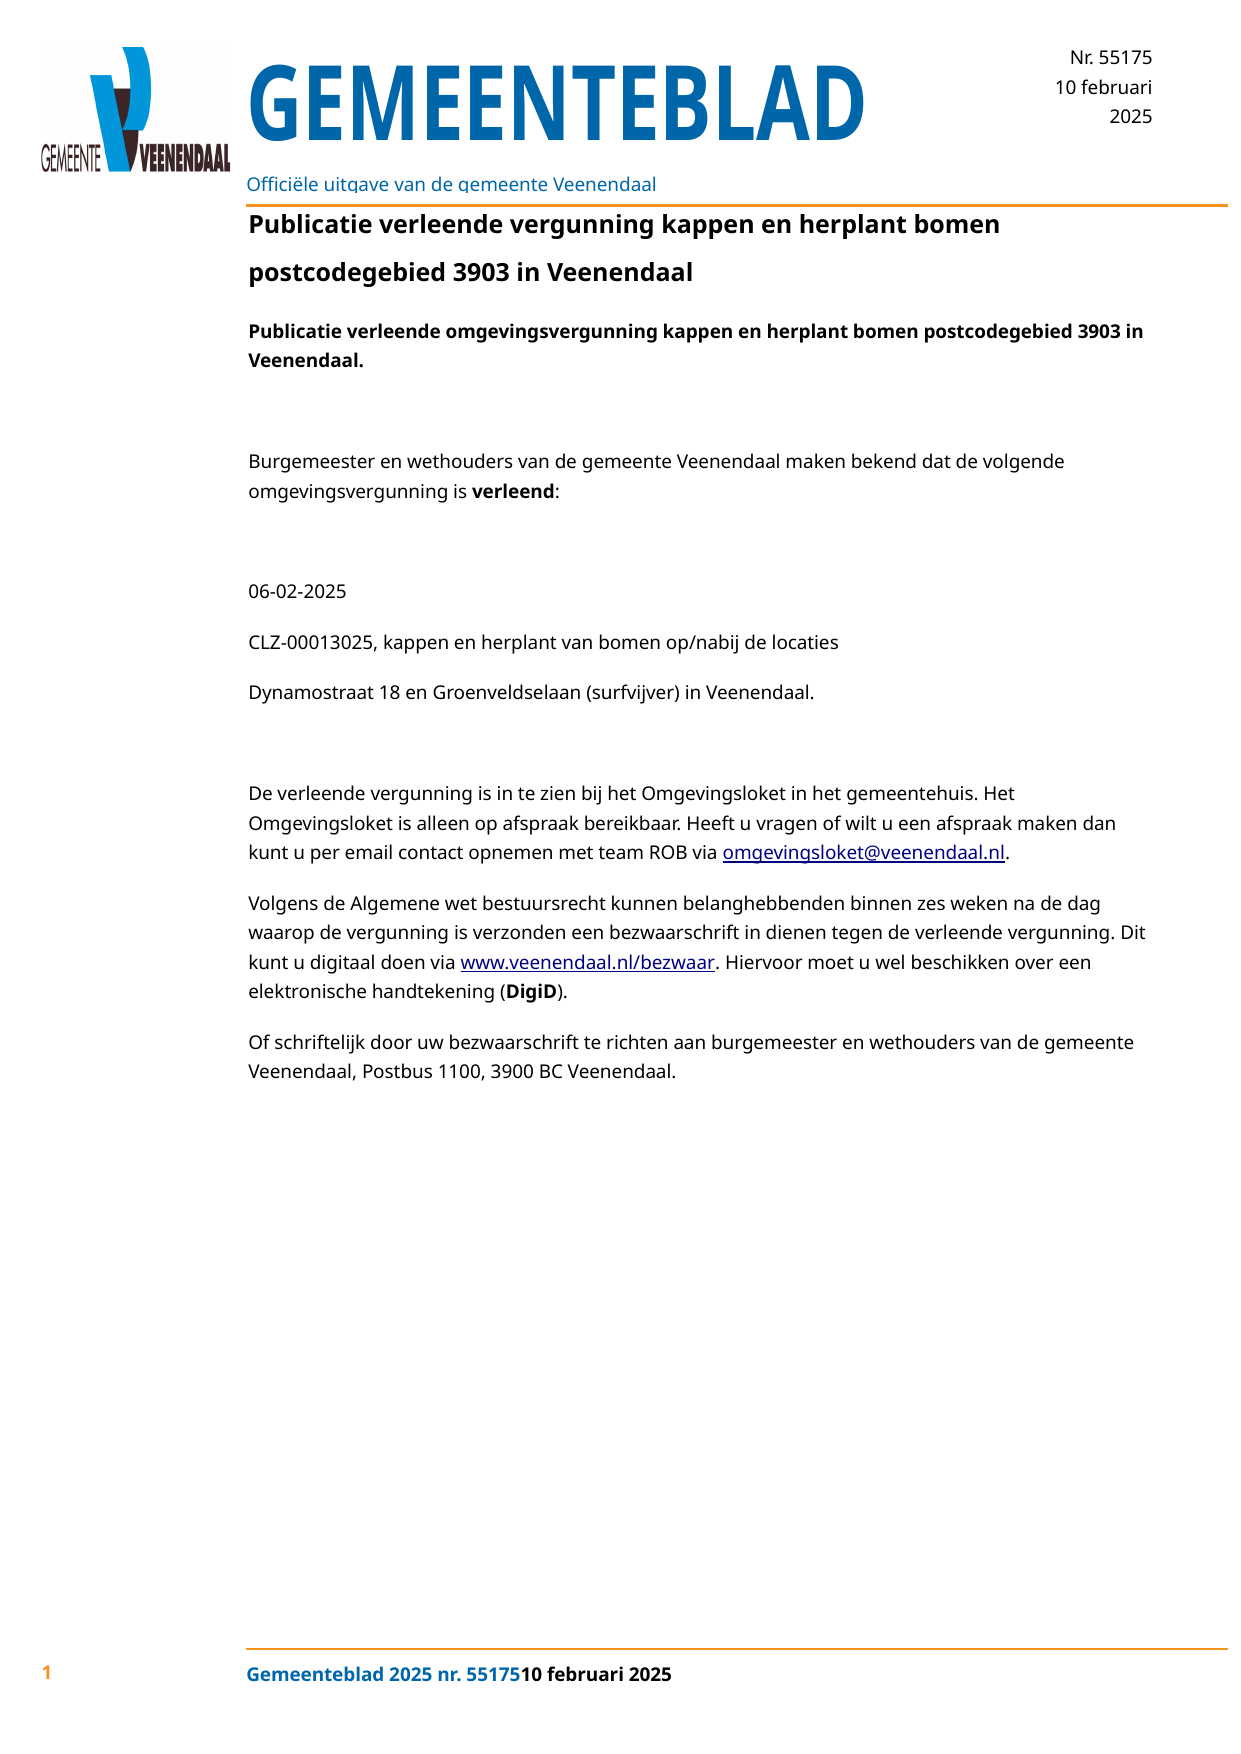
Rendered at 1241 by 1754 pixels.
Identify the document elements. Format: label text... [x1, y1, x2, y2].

text CLZ-00013025, kappen en herplant van bomen op/nabij de locaties [248, 629, 1152, 655]
text De verleende vergunning is in te zien bij het Omgevingsloket in het gemeentehuis. Het Omgevingsloket is alleen op afspraak bereikbaar. Heeft u vragen of wilt u een afspraak maken dan kunt u per email contact opnemen met team ROB via omgevingsloket@veenendaal.nl. [248, 780, 1152, 865]
text Of schriftelijk door uw bezwaarschrift te richten aan burgemeester en wethouders van de gemeente Veenendaal, Postbus 1100, 3900 BC Veenendaal. [248, 1029, 1152, 1084]
text Burgemeester en wethouders van de gemeente Veenendaal maken bekend dat de volgende omgevingsvergunning is verleend: [248, 448, 1152, 504]
picture [123, 47, 231, 172]
text Volgens de Algemene wet bestuursrecht kunnen belanghebbenden binnen zes weken na de dag waarop de vergunning is verzonden een bezwaarschrift in dienen tegen de verleende vergunning. Dit kunt u digitaal doen via www.veenendaal.nl/bezwaar. Hiervoor moet u wel beschikken over een elektronische handtekening (DigiD). [248, 890, 1152, 1004]
text Publicatie verleende omgevingsvergunning kappen en herplant bomen postcodegebied 3903 in Veenendaal. [248, 318, 1152, 373]
text Dynamostraat 18 en Groenveldselaan (surfvijver) in Veenendaal. [248, 679, 1152, 705]
text Publicatie verleende vergunning kappen en herplant bomen postcodegebied 3903 in Veenendaal [248, 207, 1152, 288]
text 06-02-2025 [248, 579, 1152, 604]
picture [41, 47, 130, 172]
